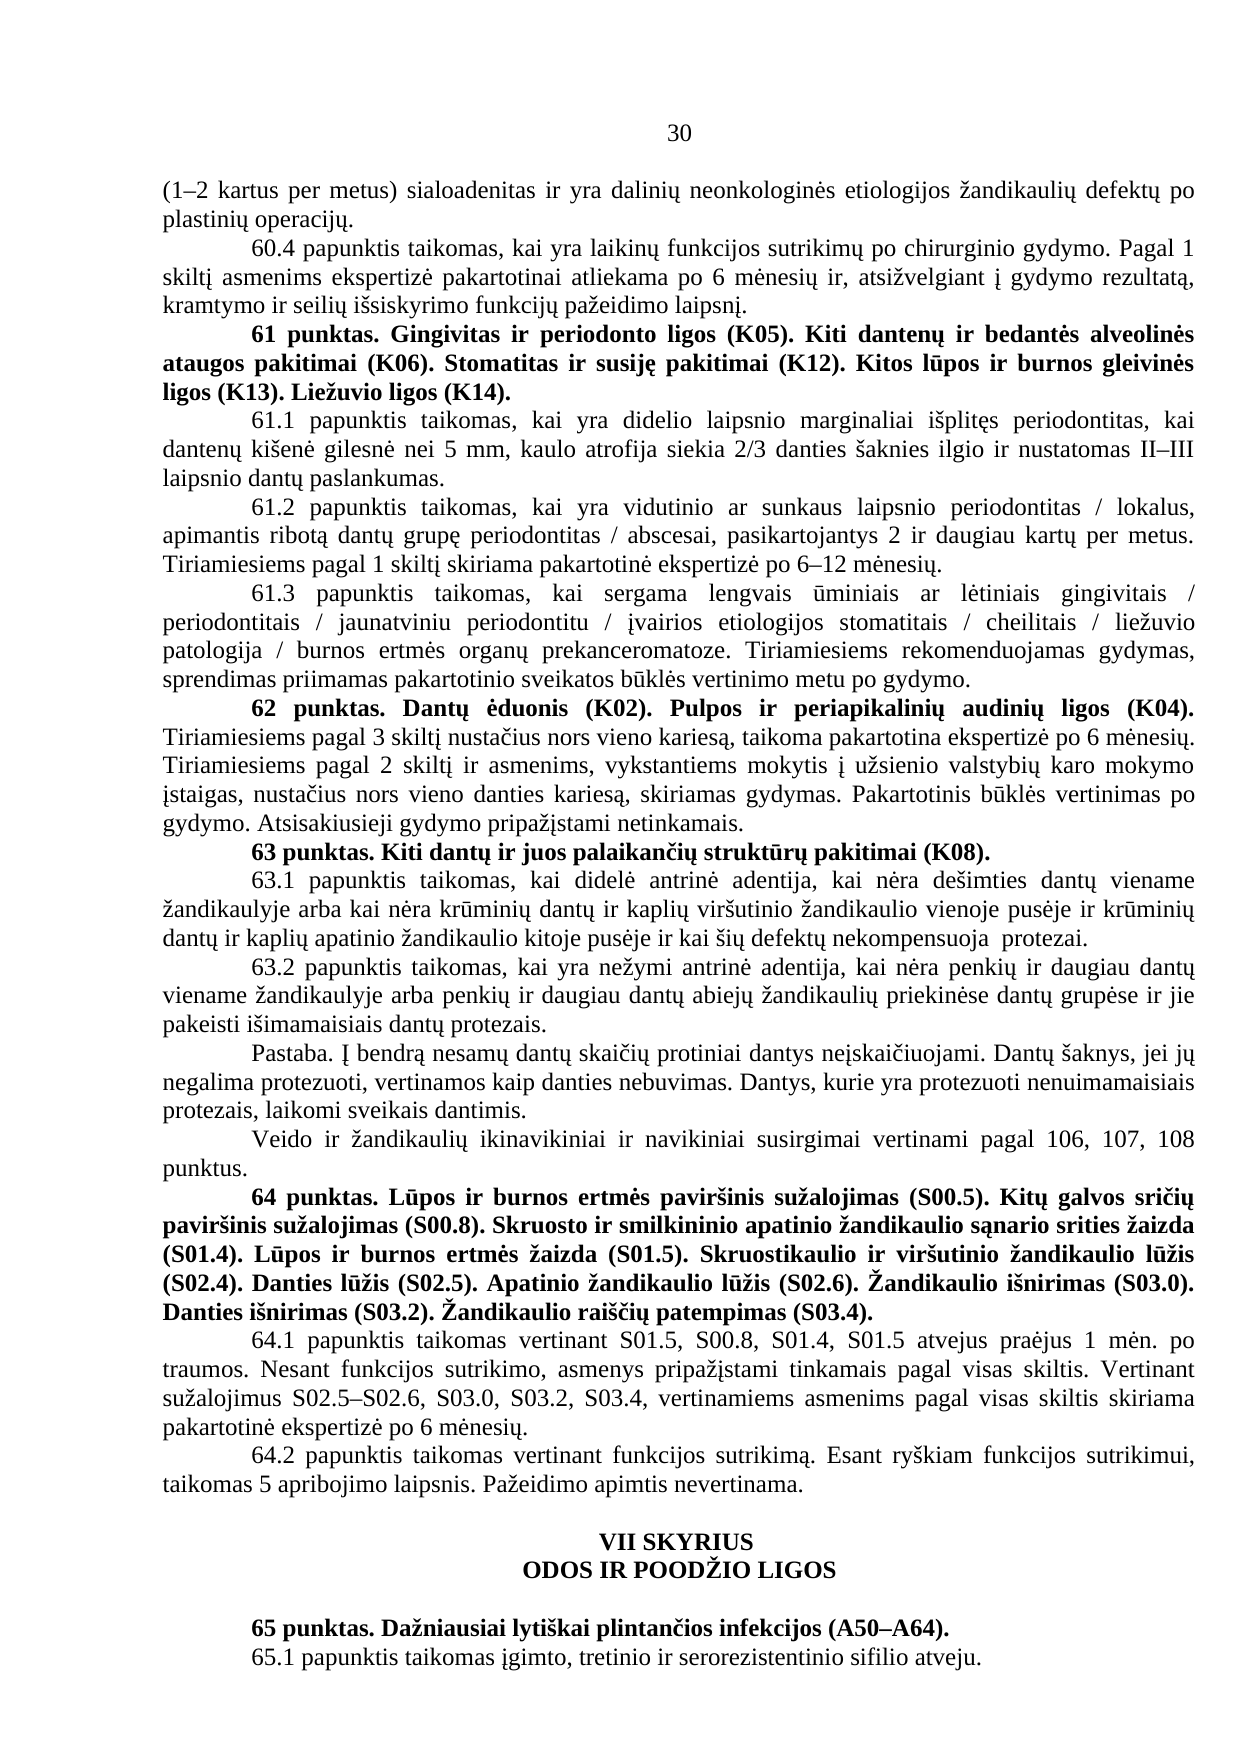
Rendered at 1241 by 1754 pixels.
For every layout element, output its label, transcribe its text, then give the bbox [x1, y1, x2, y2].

text 65.1 papunktis taikomas įgimto, tretinio ir serorezistentinio sifilio atveju. [162, 1642, 1196, 1671]
text 65 punktas. Dažniausiai lytiškai plintančios infekcijos (A50–A64). [162, 1613, 1196, 1642]
text 62 punktas. Dantų ėduonis (K02). Pulpos ir periapikalinių audinių ligos (K04). Tiriamiesiems pagal 3 skiltį nustačius nors vieno kariesą, taikoma pakartotina ekspertizė po 6 mėnesių. Tiriamiesiems pagal 2 skiltį ir asmenims, vykstantiems mokytis į užsienio valstybių karo mokymo įstaigas, nustačius nors vieno danties kariesą, skiriamas gydymas. Pakartotinis būklės vertinimas po gydymo. Atsisakiusieji gydymo pripažįstami netinkamais. [162, 693, 1196, 837]
text 61.3 papunktis taikomas, kai sergama lengvais ūminiais ar lėtiniais gingivitais / periodontitais / jaunatviniu periodontitu / įvairios etiologijos stomatitais / cheilitais / liežuvio patologija / burnos ertmės organų prekanceromatoze. Tiriamiesiems rekomenduojamas gydymas, sprendimas priimamas pakartotinio sveikatos būklės vertinimo metu po gydymo. [162, 578, 1196, 693]
text 61.2 papunktis taikomas, kai yra vidutinio ar sunkaus laipsnio periodontitas / lokalus, apimantis ribotą dantų grupę periodontitas / abscesai, pasikartojantys 2 ir daugiau kartų per metus. Tiriamiesiems pagal 1 skiltį skiriama pakartotinė ekspertizė po 6–12 mėnesių. [162, 492, 1196, 578]
text 64.2 papunktis taikomas vertinant funkcijos sutrikimą. Esant ryškiam funkcijos sutrikimui, taikomas 5 apribojimo laipsnis. Pažeidimo apimtis nevertinama. [162, 1441, 1196, 1498]
text (1–2 kartus per metus) sialoadenitas ir yra dalinių neonkologinės etiologijos žandikaulių defektų po plastinių operacijų. [162, 176, 1196, 233]
text 60.4 papunktis taikomas, kai yra laikinų funkcijos sutrikimų po chirurginio gydymo. Pagal 1 skiltį asmenims ekspertizė pakartotinai atliekama po 6 mėnesių ir, atsižvelgiant į gydymo rezultatą, kramtymo ir seilių išsiskyrimo funkcijų pažeidimo laipsnį. [162, 233, 1196, 319]
text 64.1 papunktis taikomas vertinant S01.5, S00.8, S01.4, S01.5 atvejus praėjus 1 mėn. po traumos. Nesant funkcijos sutrikimo, asmenys pripažįstami tinkamais pagal visas skiltis. Vertinant sužalojimus S02.5–S02.6, S03.0, S03.2, S03.4, vertinamiems asmenims pagal visas skiltis skiriama pakartotinė ekspertizė po 6 mėnesių. [162, 1326, 1196, 1441]
text 63.2 papunktis taikomas, kai yra nežymi antrinė adentija, kai nėra penkių ir daugiau dantų viename žandikaulyje arba penkių ir daugiau dantų abiejų žandikaulių priekinėse dantų grupėse ir jie pakeisti išimamaisiais dantų protezais. [162, 952, 1196, 1038]
text ODOS IR POODŽIO LIGOS [162, 1556, 1196, 1584]
text 61.1 papunktis taikomas, kai yra didelio laipsnio marginaliai išplitęs periodontitas, kai dantenų kišenė gilesnė nei 5 mm, kaulo atrofija siekia 2/3 danties šaknies ilgio ir nustatomas II–III laipsnio dantų paslankumas. [162, 406, 1196, 492]
text 64 punktas. Lūpos ir burnos ertmės paviršinis sužalojimas (S00.5). Kitų galvos sričių paviršinis sužalojimas (S00.8). Skruosto ir smilkininio apatinio žandikaulio sąnario srities žaizda (S01.4). Lūpos ir burnos ertmės žaizda (S01.5). Skruostikaulio ir viršutinio žandikaulio lūžis (S02.4). Danties lūžis (S02.5). Apatinio žandikaulio lūžis (S02.6). Žandikaulio išnirimas (S03.0). Danties išnirimas (S03.2). Žandikaulio raiščių patempimas (S03.4). [162, 1182, 1196, 1326]
text 63.1 papunktis taikomas, kai didelė antrinė adentija, kai nėra dešimties dantų viename žandikaulyje arba kai nėra krūminių dantų ir kaplių viršutinio žandikaulio vienoje pusėje ir krūminių dantų ir kaplių apatinio žandikaulio kitoje pusėje ir kai šių defektų nekompensuoja protezai. [162, 866, 1196, 952]
text Veido ir žandikaulių ikinavikiniai ir navikiniai susirgimai vertinami pagal 106, 107, 108 punktus. [162, 1124, 1196, 1182]
text Pastaba. Į bendrą nesamų dantų skaičių protiniai dantys neįskaičiuojami. Dantų šaknys, jei jų negalima protezuoti, vertinamos kaip danties nebuvimas. Dantys, kurie yra protezuoti nenuimamaisiais protezais, laikomi sveikais dantimis. [162, 1038, 1196, 1124]
text 61 punktas. Gingivitas ir periodonto ligos (K05). Kiti dantenų ir bedantės alveolinės ataugos pakitimai (K06). Stomatitas ir susiję pakitimai (K12). Kitos lūpos ir burnos gleivinės ligos (K13). Liežuvio ligos (K14). [162, 319, 1196, 406]
text 63 punktas. Kiti dantų ir juos palaikančių struktūrų pakitimai (K08). [162, 837, 1196, 866]
text VII SKYRIUS [162, 1527, 1196, 1556]
